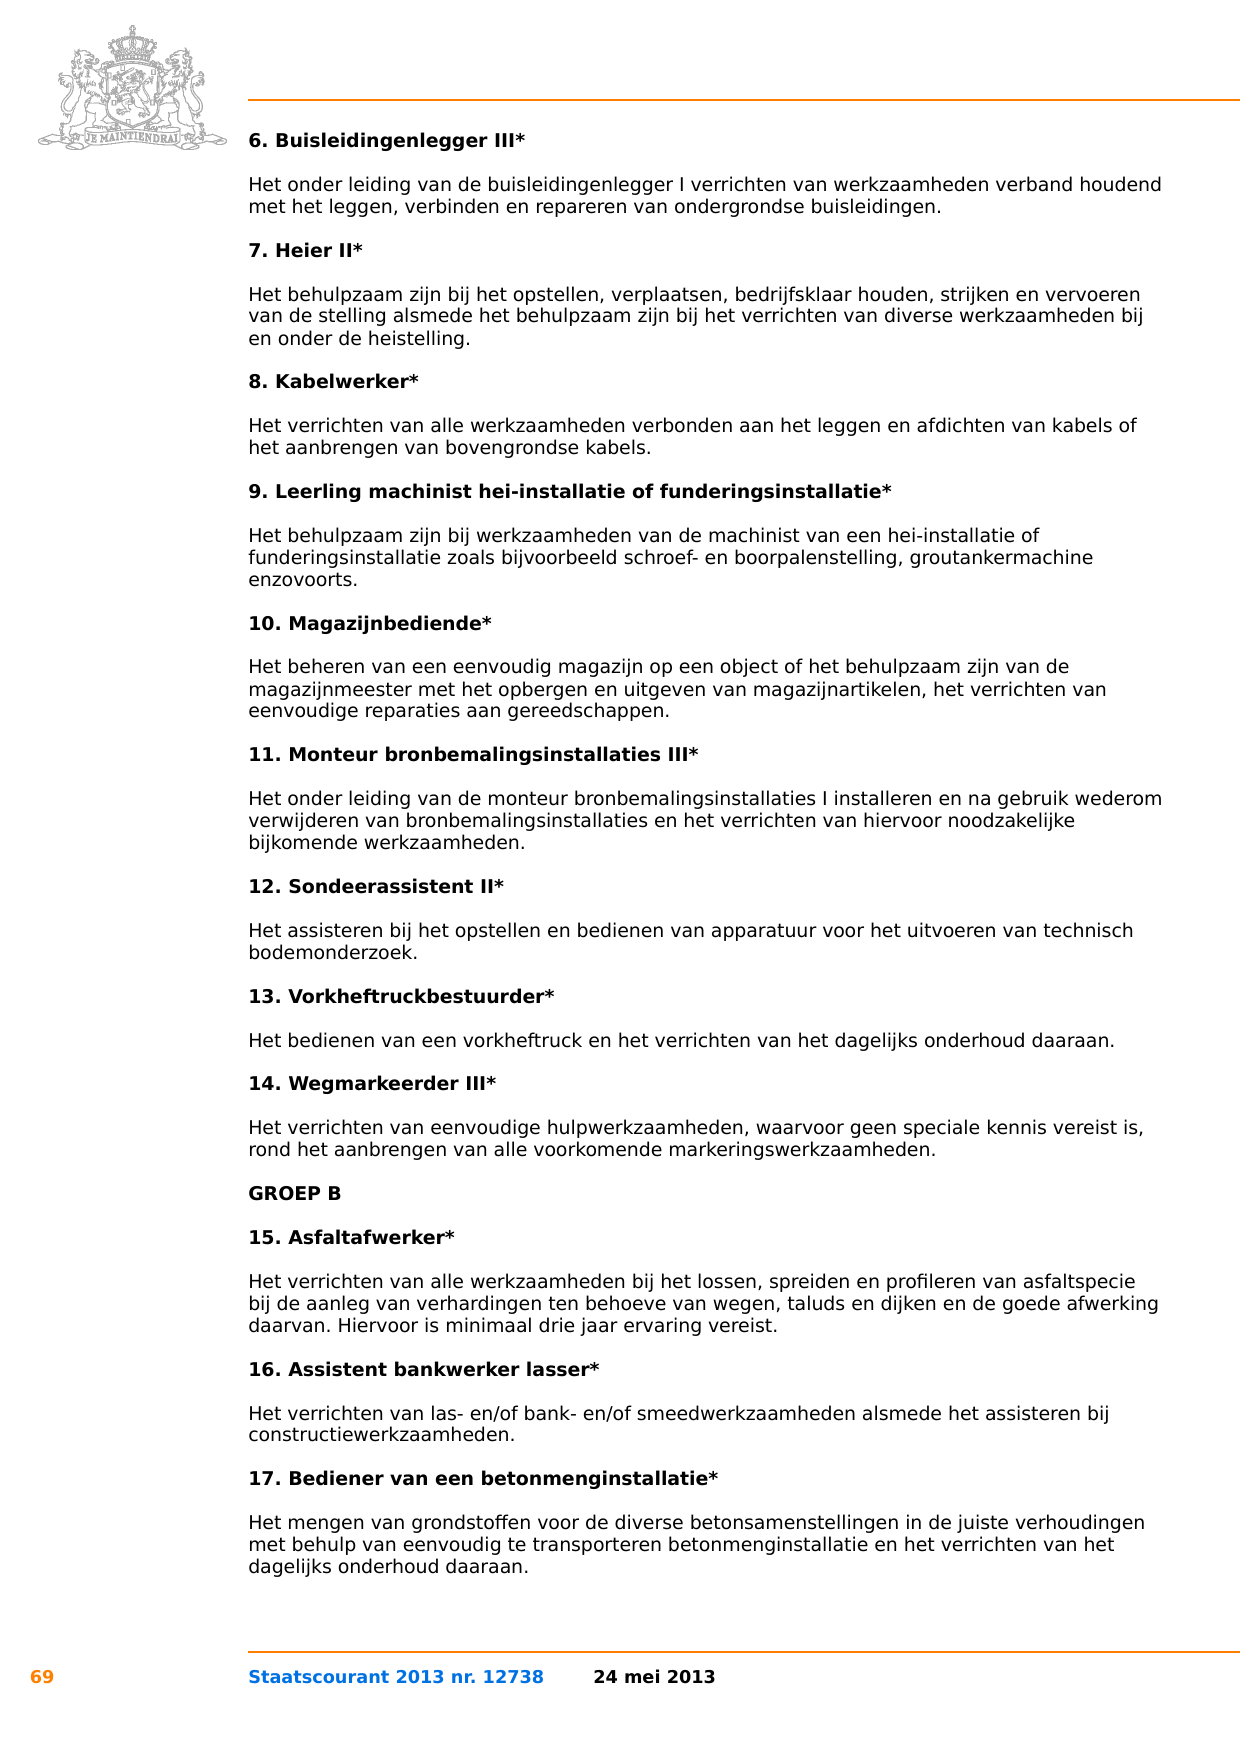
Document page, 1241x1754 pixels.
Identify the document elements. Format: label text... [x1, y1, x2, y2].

subtitle 10. Magazijnbediende* [248, 613, 1163, 634]
subtitle 13. Vorkheftruckbestuurder* [248, 986, 1163, 1008]
subtitle 15. Asfaltafwerker* [248, 1227, 1163, 1249]
subtitle 17. Bediener van een betonmenginstallatie* [248, 1468, 1163, 1490]
text Het verrichten van eenvoudige hulpwerkzaamheden, waarvoor geen speciale kennis vereist is, rond het aanbrengen van alle voorkomende markeringswerkzaamheden. [248, 1117, 1163, 1161]
picture [38, 25, 227, 150]
text Het onder leiding van de monteur bronbemalingsinstallaties I installeren en na gebruik wederom verwijderen van bronbemalingsinstallaties en het verrichten van hiervoor noodzakelijke bijkomende werkzaamheden. [248, 788, 1163, 854]
subtitle 9. Leerling machinist hei-installatie of funderingsinstallatie* [248, 481, 1163, 503]
subtitle 14. Wegmarkeerder III* [248, 1073, 1163, 1095]
text Het mengen van grondstoffen voor de diverse betonsamenstellingen in de juiste verhoudingen met behulp van eenvoudig te transporteren betonmenginstallatie en het verrichten van het dagelijks onderhoud daaraan. [248, 1512, 1163, 1578]
text Het verrichten van las- en/of bank- en/of smeedwerkzaamheden alsmede het assisteren bij constructiewerkzaamheden. [248, 1402, 1163, 1446]
subtitle GROEP B [248, 1183, 1163, 1205]
text Het behulpzaam zijn bij werkzaamheden van de machinist van een hei-installatie of funderingsinstallatie zoals bijvoorbeeld schroef- en boorpalenstelling, groutankermachine enzovoorts. [248, 525, 1163, 591]
text Het bedienen van een vorkheftruck en het verrichten van het dagelijks onderhoud daaraan. [248, 1029, 1163, 1051]
subtitle 11. Monteur bronbemalingsinstallaties III* [248, 744, 1163, 766]
subtitle 6. Buisleidingenlegger III* [248, 130, 1163, 152]
subtitle 16. Assistent bankwerker lasser* [248, 1358, 1163, 1381]
text Het behulpzaam zijn bij het opstellen, verplaatsen, bedrijfsklaar houden, strijken en vervoeren van de stelling alsmede het behulpzaam zijn bij het verrichten van diverse werkzaamheden bij en onder de heistelling. [248, 283, 1163, 349]
text Het verrichten van alle werkzaamheden verbonden aan het leggen en afdichten van kabels of het aanbrengen van bovengrondse kabels. [248, 415, 1163, 459]
text Het onder leiding van de buisleidingenlegger I verrichten van werkzaamheden verband houdend met het leggen, verbinden en repareren van ondergrondse buisleidingen. [248, 174, 1163, 218]
text Het verrichten van alle werkzaamheden bij het lossen, spreiden en profileren van asfaltspecie bij de aanleg van verhardingen ten behoeve van wegen, taluds en dijken en de goede afwerking daarvan. Hiervoor is minimaal drie jaar ervaring vereist. [248, 1271, 1163, 1337]
subtitle 12. Sondeerassistent II* [248, 876, 1163, 898]
subtitle 7. Heier II* [248, 239, 1163, 262]
text Het beheren van een eenvoudig magazijn op een object of het behulpzaam zijn van de magazijnmeester met het opbergen en uitgeven van magazijnartikelen, het verrichten van eenvoudige reparaties aan gereedschappen. [248, 656, 1163, 722]
text Het assisteren bij het opstellen en bedienen van apparatuur voor het uitvoeren van technisch bodemonderzoek. [248, 920, 1163, 964]
subtitle 8. Kabelwerker* [248, 371, 1163, 393]
